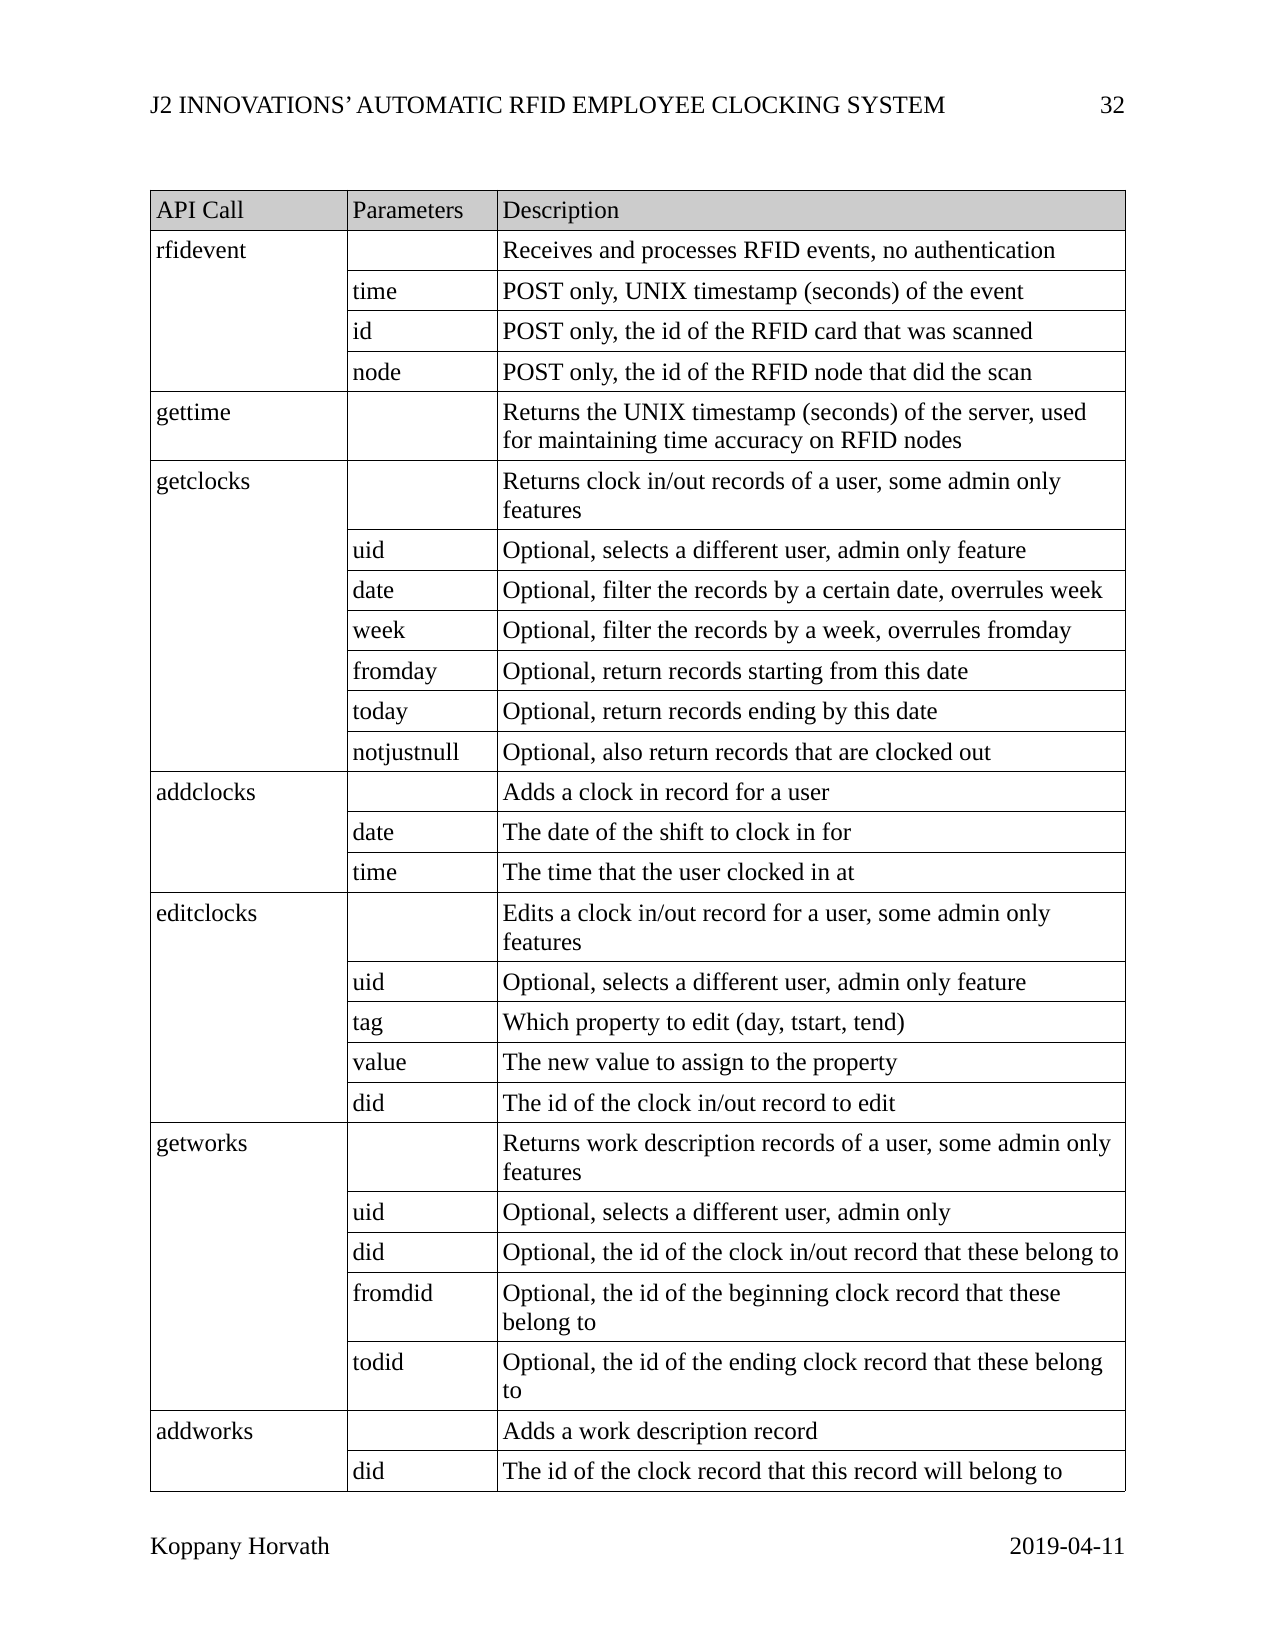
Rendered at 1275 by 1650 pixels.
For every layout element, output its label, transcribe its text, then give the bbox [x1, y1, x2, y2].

table_cell value [348, 1043, 497, 1082]
table_cell The id of the clock record that this record will belong to [498, 1451, 1125, 1491]
table_cell [348, 461, 497, 529]
table_cell Optional, selects a different user, admin only feature [498, 962, 1125, 1001]
table_cell [348, 1123, 497, 1191]
table_cell Optional, selects a different user, admin only feature [498, 530, 1125, 569]
table_cell Optional, return records ending by this date [498, 691, 1125, 731]
table_cell id [348, 311, 497, 351]
table_cell uid [348, 1192, 497, 1232]
table_cell [348, 893, 497, 961]
table_cell addworks [151, 1411, 347, 1491]
table_cell Optional, return records starting from this date [498, 651, 1125, 690]
table_cell did [348, 1083, 497, 1122]
table_cell did [348, 1451, 497, 1491]
table_cell [348, 392, 497, 460]
table_cell The new value to assign to the property [498, 1043, 1125, 1082]
table_cell date [348, 812, 497, 852]
table_cell Returns work description records of a user, some admin only features [498, 1123, 1125, 1191]
table_cell Optional, filter the records by a week, overrules fromday [498, 611, 1125, 650]
table_cell POST only, UNIX timestamp (seconds) of the event [498, 271, 1125, 310]
table_cell Optional, the id of the beginning clock record that these belong to [498, 1273, 1125, 1341]
table_cell POST only, the id of the RFID node that did the scan [498, 352, 1125, 391]
table_cell node [348, 352, 497, 391]
table_cell [348, 1411, 497, 1450]
table_cell [348, 772, 497, 811]
table_cell week [348, 611, 497, 650]
table_cell Optional, also return records that are clocked out [498, 732, 1125, 771]
table_cell todid [348, 1342, 497, 1410]
table_cell Optional, selects a different user, admin only [498, 1192, 1125, 1232]
table_cell Which property to edit (day, tstart, tend) [498, 1002, 1125, 1042]
table_cell gettime [151, 392, 347, 460]
table_cell today [348, 691, 497, 731]
table_cell Returns the UNIX timestamp (seconds) of the server, used for maintaining time accuracy on RFID nodes [498, 392, 1125, 460]
table_header API Call [151, 191, 347, 230]
table_cell did [348, 1233, 497, 1272]
table_cell uid [348, 962, 497, 1001]
table_cell Edits a clock in/out record for a user, some admin only features [498, 893, 1125, 961]
table_cell Adds a work description record [498, 1411, 1125, 1450]
table_cell The time that the user clocked in at [498, 853, 1125, 892]
table_cell POST only, the id of the RFID card that was scanned [498, 311, 1125, 351]
table_cell editclocks [151, 893, 347, 1122]
table_cell getclocks [151, 461, 347, 771]
table_cell getworks [151, 1123, 347, 1410]
table_cell time [348, 853, 497, 892]
table_cell Returns clock in/out records of a user, some admin only features [498, 461, 1125, 529]
table_cell fromday [348, 651, 497, 690]
table_cell Optional, the id of the ending clock record that these belong to [498, 1342, 1125, 1410]
table_cell The id of the clock in/out record to edit [498, 1083, 1125, 1122]
table_cell time [348, 271, 497, 310]
table_cell rfidevent [151, 231, 347, 391]
table_cell Optional, the id of the clock in/out record that these belong to [498, 1233, 1125, 1272]
table_cell [348, 231, 497, 270]
table_cell fromdid [348, 1273, 497, 1341]
table_cell notjustnull [348, 732, 497, 771]
table_cell tag [348, 1002, 497, 1042]
table_cell addclocks [151, 772, 347, 892]
table_cell Optional, filter the records by a certain date, overrules week [498, 571, 1125, 610]
table_cell The date of the shift to clock in for [498, 812, 1125, 852]
table_header Parameters [348, 191, 497, 230]
table_cell Receives and processes RFID events, no authentication [498, 231, 1125, 270]
table_cell Adds a clock in record for a user [498, 772, 1125, 811]
table_cell date [348, 571, 497, 610]
table_cell uid [348, 530, 497, 569]
table_header Description [498, 191, 1125, 230]
